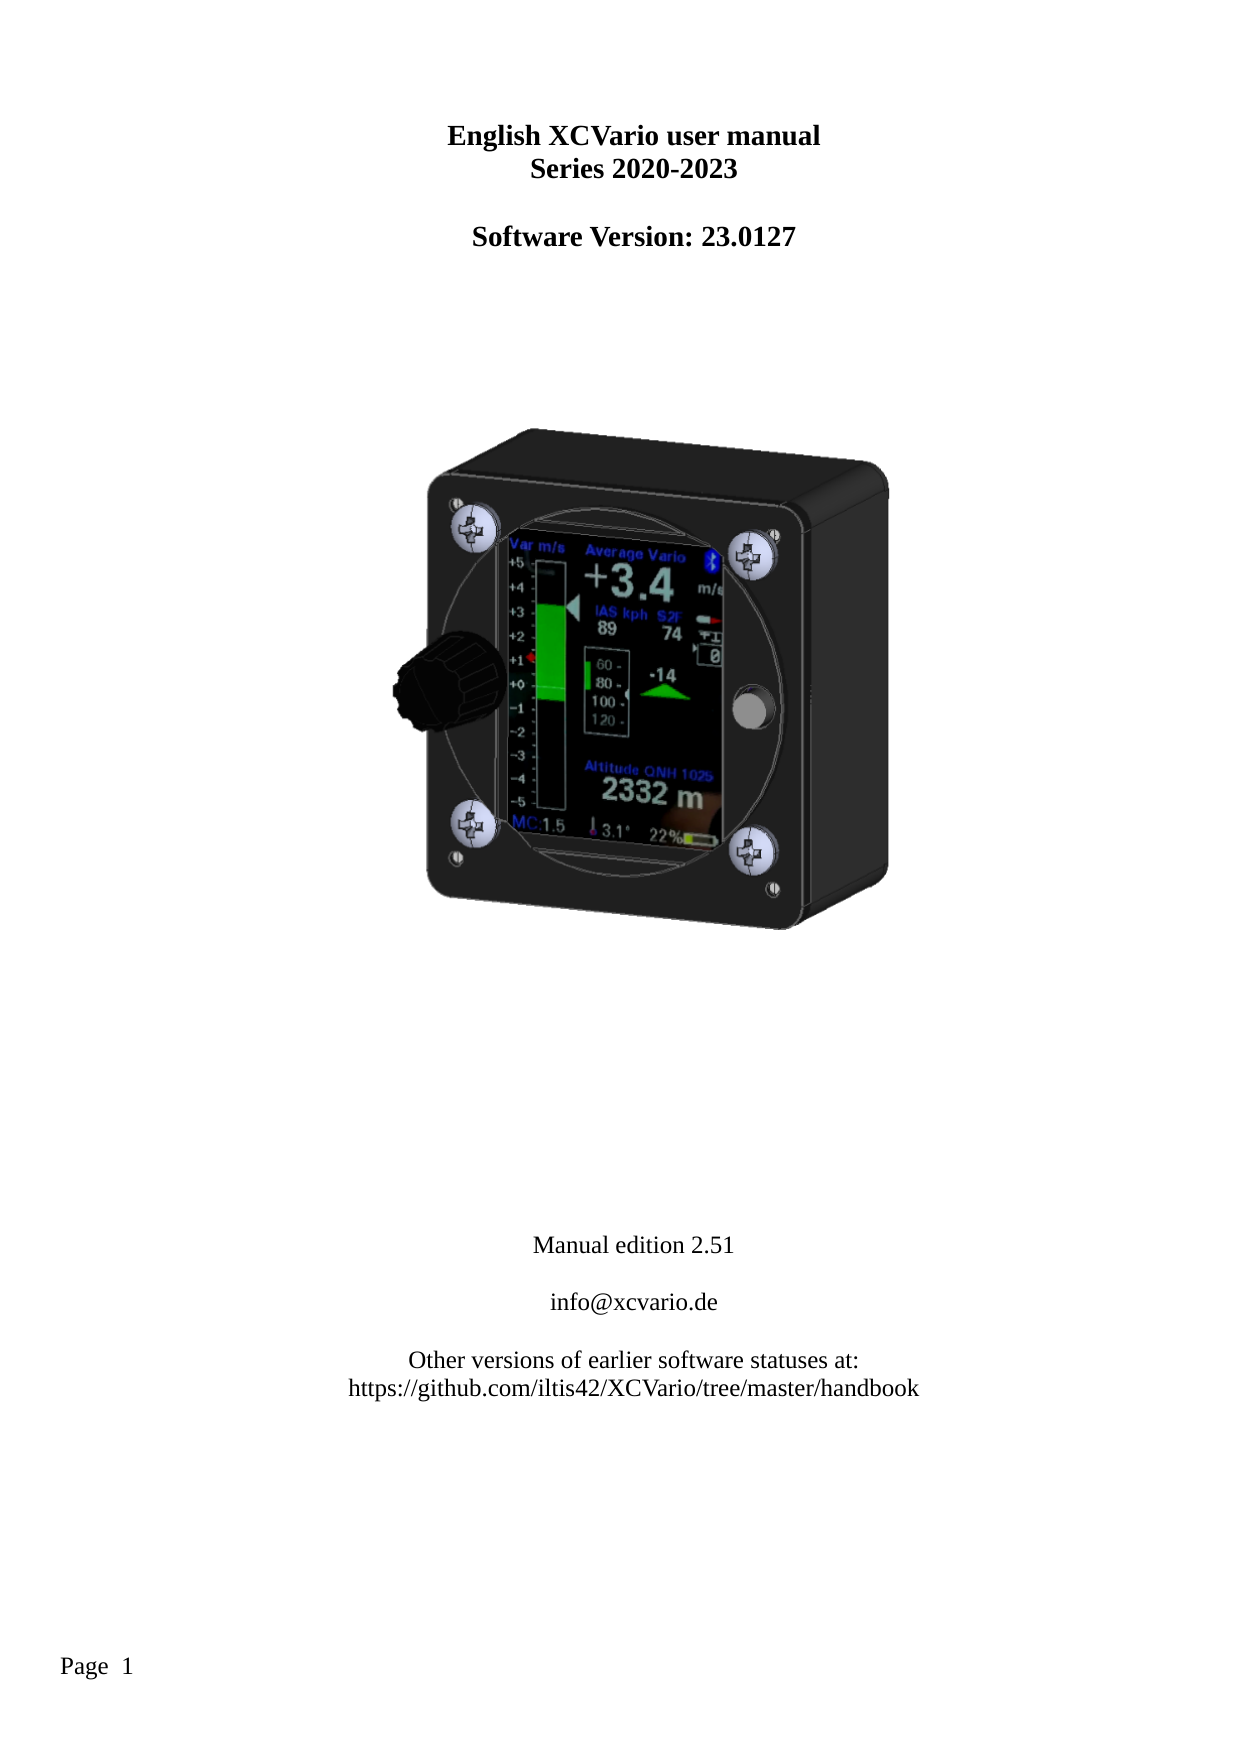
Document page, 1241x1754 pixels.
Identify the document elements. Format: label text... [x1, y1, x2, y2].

text English XCVario user manual Series 2020-2023 Software Version: 23.0127 [60, 118, 1207, 281]
text Other versions of earlier software statuses at: [60, 1345, 1207, 1373]
text info@xcvario.de [60, 1287, 1207, 1316]
text https://github.com/iltis42/XCVario/tree/master/handbook [60, 1373, 1207, 1402]
text Manual edition 2.51 [60, 1230, 1207, 1258]
picture [376, 399, 891, 931]
